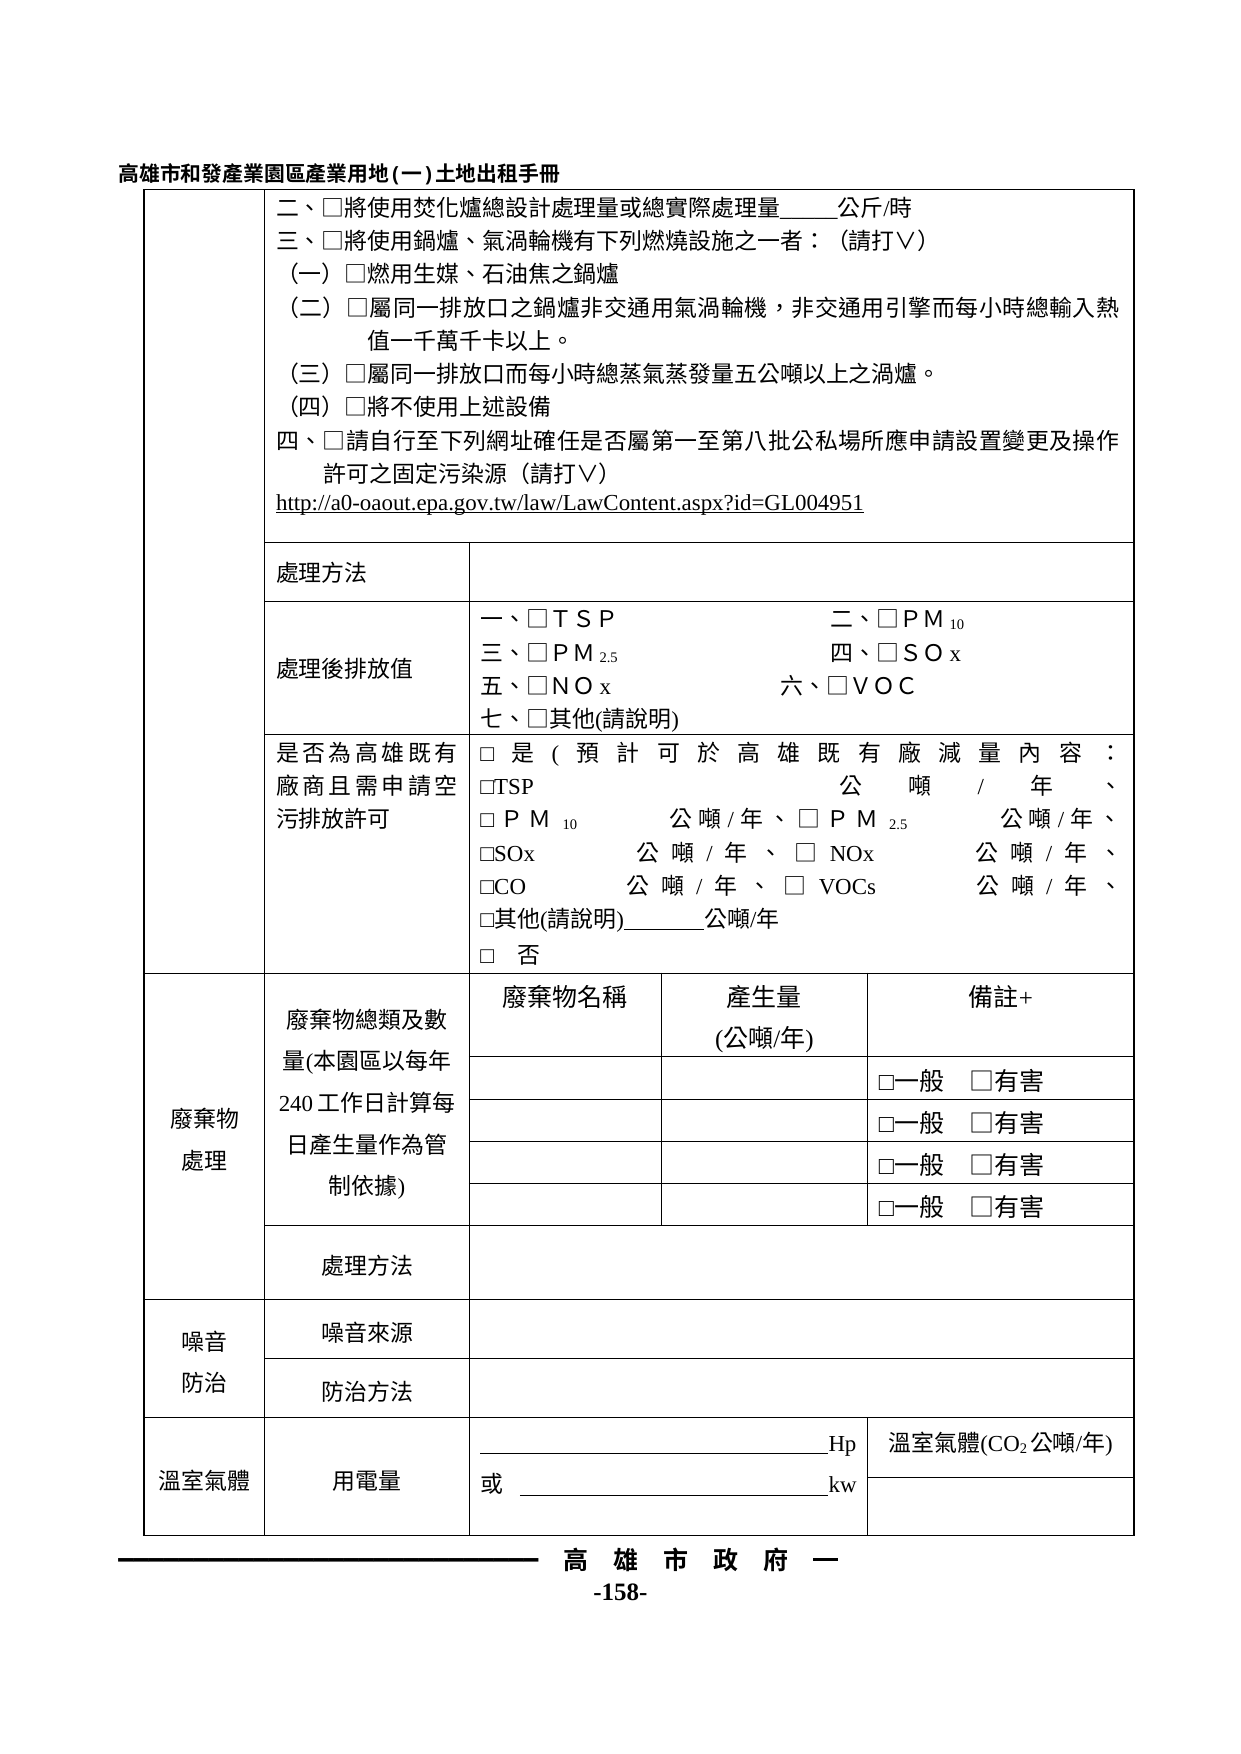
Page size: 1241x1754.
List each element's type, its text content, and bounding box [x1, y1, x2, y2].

table_cell □一般 □有害 [868, 1057, 1133, 1098]
table_cell [470, 1057, 661, 1098]
table_cell 二、□將使用焚化爐總設計處理量或總實際處理量_____公斤/時 三、□將使用鍋爐、氣渦輪機有下列燃燒設施之一者：（請打∨） （一）□燃用生媒、石油焦之鍋爐 （二）□屬同一排放口之鍋爐非交通用氣渦輪機，非交通用引擎而每小時總輸入熱值一千萬千卡以上。 （三）□屬同一排放口而每小時總蒸氣蒸發量五公噸以上之渦爐。 （四）□將不使用上述設備 四、□請自行至下列網址確任是否屬第一至第八批公私場所應申請設置變更及操作許可之固定污染源（請打∨） http://a0-oaout.epa.gov.tw/law/LawContent.aspx?id=GL004951 [265, 190, 1133, 542]
table_cell 廢棄物總類及數量(本園區以每年240工作日計算每日產生量作為管制依據) [265, 974, 469, 1225]
table_cell 溫室氣體(CO2公噸/年) [868, 1418, 1133, 1476]
table_cell 噪音 防治 [145, 1300, 264, 1417]
table_cell [470, 1226, 1133, 1299]
table_cell [662, 1184, 867, 1225]
table_cell 防治方法 [265, 1359, 469, 1417]
table_cell 處理後排放值 [265, 602, 469, 734]
table_cell [662, 1057, 867, 1098]
table_cell [470, 1184, 661, 1225]
table_cell [145, 190, 264, 972]
table_cell [470, 1359, 1133, 1417]
table_cell [470, 1300, 1133, 1358]
table_cell [868, 1478, 1133, 1535]
table_cell [470, 1142, 661, 1183]
table_cell 產生量 (公噸/年) [662, 974, 867, 1056]
table_cell □是(預計可於高雄既有廠減量內容： □TSP 公噸/年、 □ＰＭ10 公噸/年、□ＰＭ2.5 公噸/年、 □SOx 公噸/年、□NOx 公噸/年、 □CO 公噸/年、□VOCs 公噸/年、 □其他(請說明) 公噸/年 否 [470, 735, 1133, 972]
table_cell 是否為高雄既有廠商且需申請空污排放許可 [265, 735, 469, 972]
table_cell 處理方法 [265, 543, 469, 601]
table_cell 廢棄物名稱 [470, 974, 661, 1056]
table_cell [470, 1100, 661, 1141]
table_cell 溫室氣體 [145, 1418, 264, 1535]
table_cell 噪音來源 [265, 1300, 469, 1358]
table_cell 廢棄物 處理 [145, 974, 264, 1299]
table_cell 處理方法 [265, 1226, 469, 1299]
table_cell [662, 1142, 867, 1183]
table_cell Hp 或 kw [470, 1418, 867, 1535]
table_cell □一般 □有害 [868, 1184, 1133, 1225]
table_cell 備註+ [868, 974, 1133, 1056]
table_cell □一般 □有害 [868, 1100, 1133, 1141]
table_cell 用電量 [265, 1418, 469, 1535]
table_cell [470, 543, 1133, 601]
table_cell [662, 1100, 867, 1141]
table_cell □一般 □有害 [868, 1142, 1133, 1183]
table_cell 一、□ＴＳＰ 二、□ＰＭ10 三、□ＰＭ2.5 四、□ＳＯx 五、□ＮＯx 六、□ＶＯＣ 七、□其他(請說明) [470, 602, 1133, 734]
